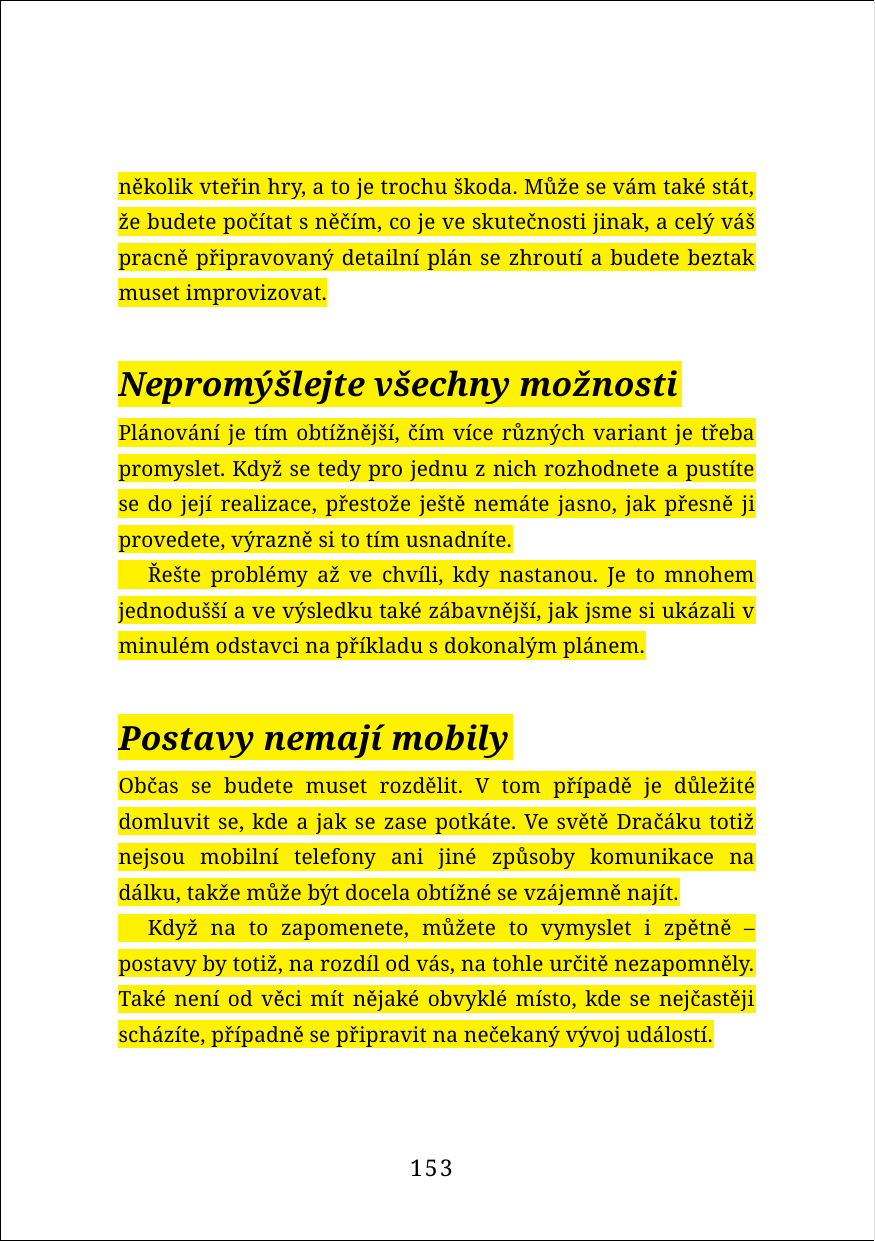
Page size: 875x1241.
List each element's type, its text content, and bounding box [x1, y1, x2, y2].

subtitle Postavy nemají mobily [118, 714, 756, 760]
text několik vteřin hry, a to je trochu škoda. Může se vám také stát, že budete počítat s něčím, co je ve skutečnosti jinak, a celý váš pracně připravovaný detailní plán se zhroutí a budete beztak muset improvizovat. [118, 172, 756, 307]
text Občas se budete muset rozdělit. V tom případě je důležité domluvit se, kde a jak se zase potkáte. Ve světě Dračáku totiž nejsou mobilní telefony ani jiné způsoby komunikace na dálku, takže může být docela obtížné se vzájemně najít. Když na to zapomenete, můžete to vymyslet i zpětně – postavy by totiž, na rozdíl od vás, na tohle určitě nezapomněly. Také není od věci mít nějaké obvyklé místo, kde se nejčastěji scházíte, případně se připravit na nečekaný vývoj událostí. [118, 771, 756, 1048]
text Plánování je tím obtížnější, čím více různých variant je třeba promyslet. Když se tedy pro jednu z nich rozhodnete a pustíte se do její realizace, přestože ještě nemáte jasno, jak přesně ji provedete, výrazně si to tím usnadníte. Řešte problémy až ve chvíli, kdy nastanou. Je to mnohem jednodušší a ve výsledku také zábavnější, jak jsme si ukázali v minulém odstavci na příkladu s dokonalým plánem. [118, 418, 756, 660]
subtitle Nepromýšlejte všechny možnosti [118, 361, 756, 407]
